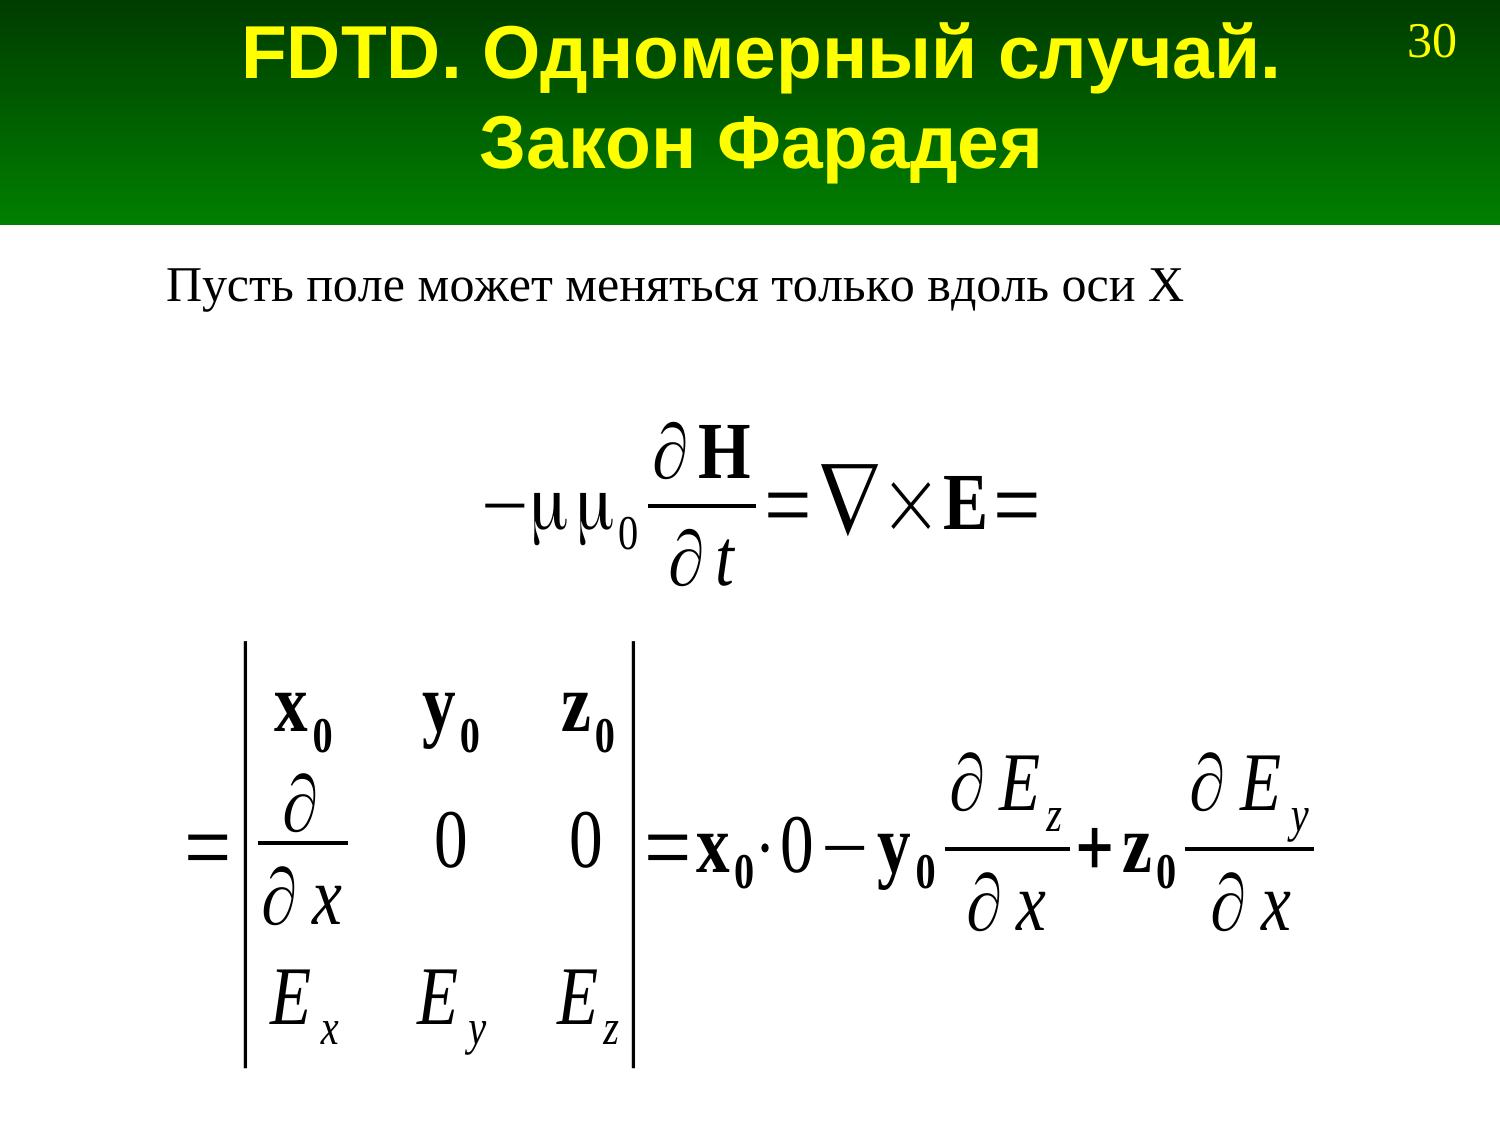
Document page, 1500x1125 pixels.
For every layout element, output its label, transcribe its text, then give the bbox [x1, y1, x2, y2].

title FDTD. Одномерный случай. Закон Фарадея [123, 0, 1399, 192]
chart [461, 408, 1063, 602]
text_box Пусть поле может меняться только вдоль оси X [151, 243, 1349, 345]
chart [164, 637, 1336, 1075]
